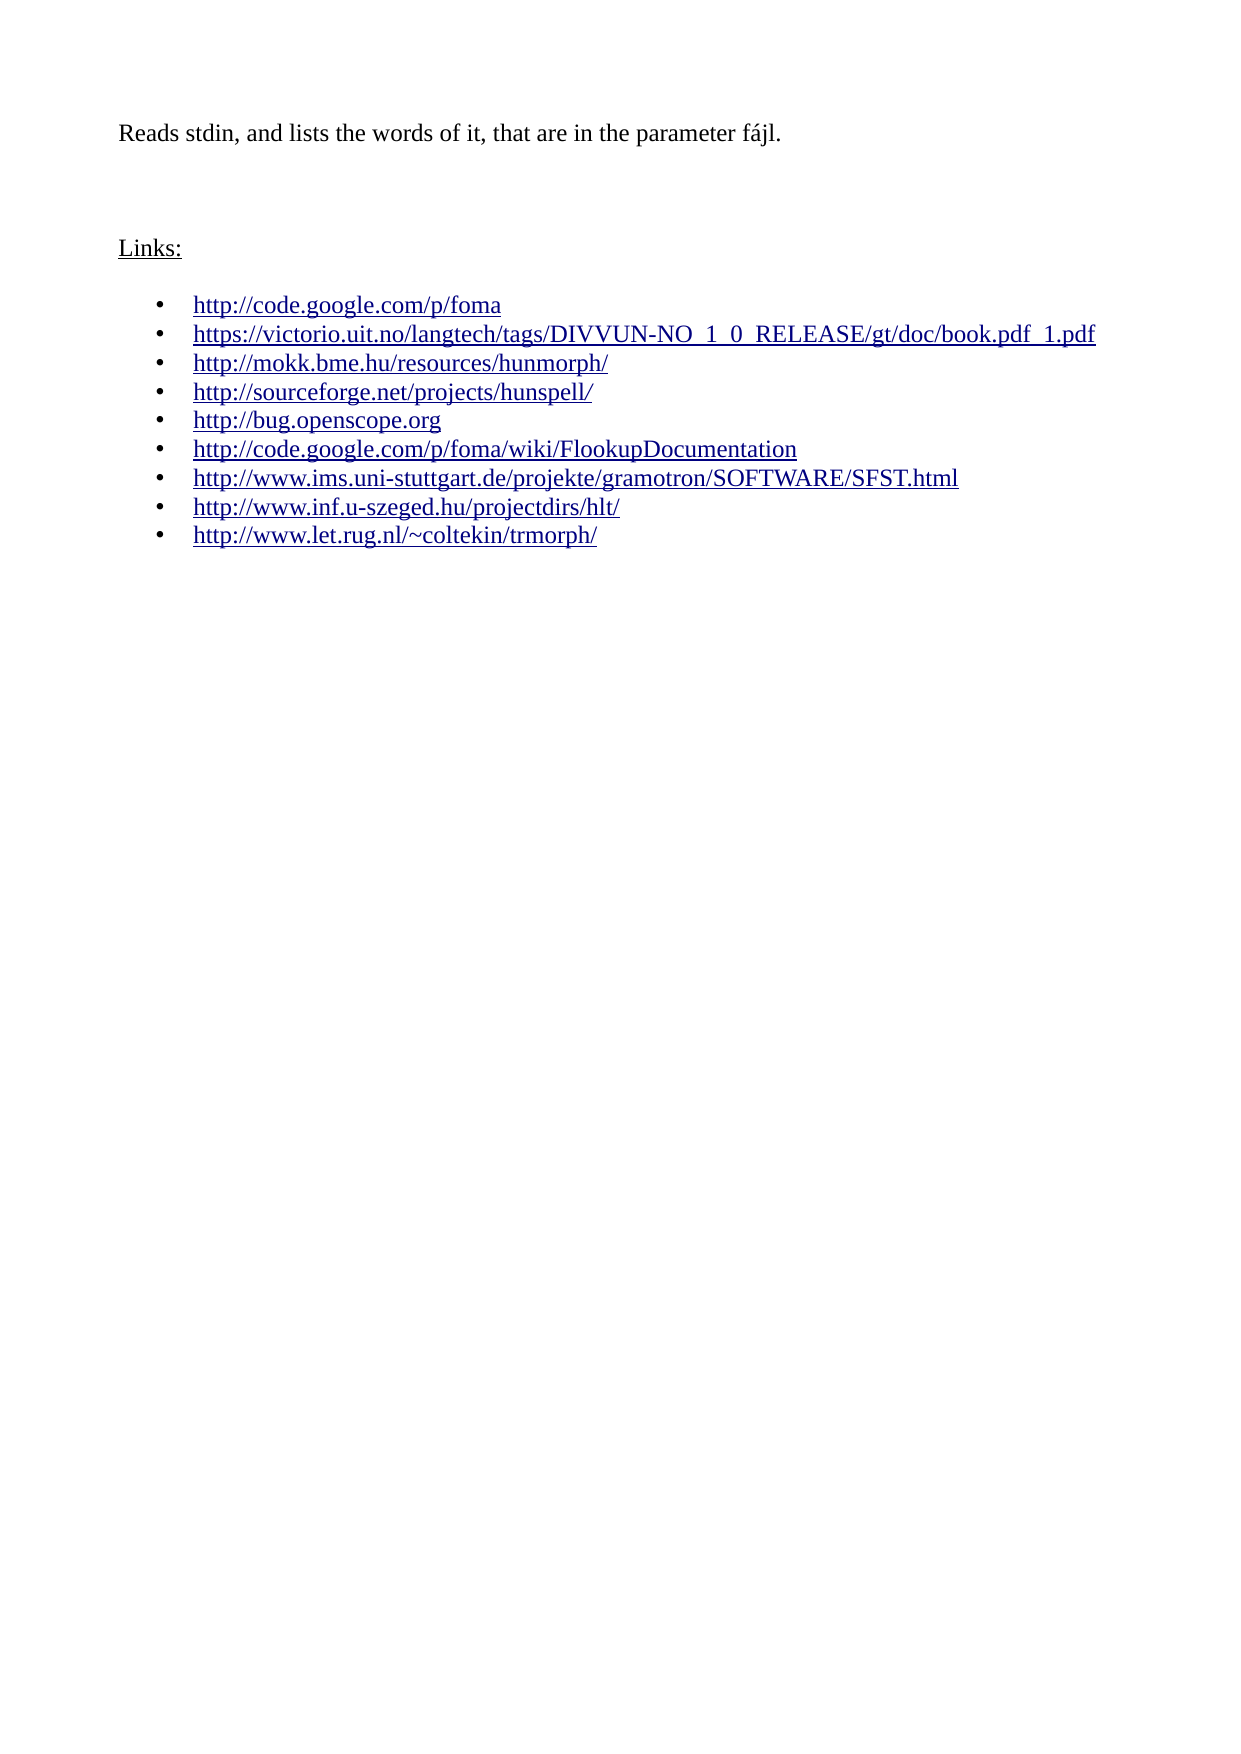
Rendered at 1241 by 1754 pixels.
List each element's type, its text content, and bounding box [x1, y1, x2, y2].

subtitle Links: [118, 233, 1122, 262]
subtitle http://www.inf.u-szeged.hu/projectdirs/hlt/ [156, 492, 1122, 521]
subtitle http://sourceforge.net/projects/hunspell/ [156, 377, 1122, 406]
subtitle http://www.ims.uni-stuttgart.de/projekte/gramotron/SOFTWARE/SFST.html [156, 463, 1122, 492]
subtitle https://victorio.uit.no/langtech/tags/DIVVUN-NO_1_0_RELEASE/gt/doc/book.pdf_1.pdf [156, 319, 1122, 348]
subtitle http://mokk.bme.hu/resources/hunmorph/ [156, 348, 1122, 377]
subtitle http://bug.openscope.org [156, 406, 1122, 434]
subtitle http://www.let.rug.nl/~coltekin/trmorph/ [156, 521, 1122, 549]
subtitle Reads stdin, and lists the words of it, that are in the parameter fájl. [118, 118, 1122, 147]
subtitle http://code.google.com/p/foma [156, 291, 1122, 319]
subtitle http://code.google.com/p/foma/wiki/FlookupDocumentation [156, 434, 1122, 463]
